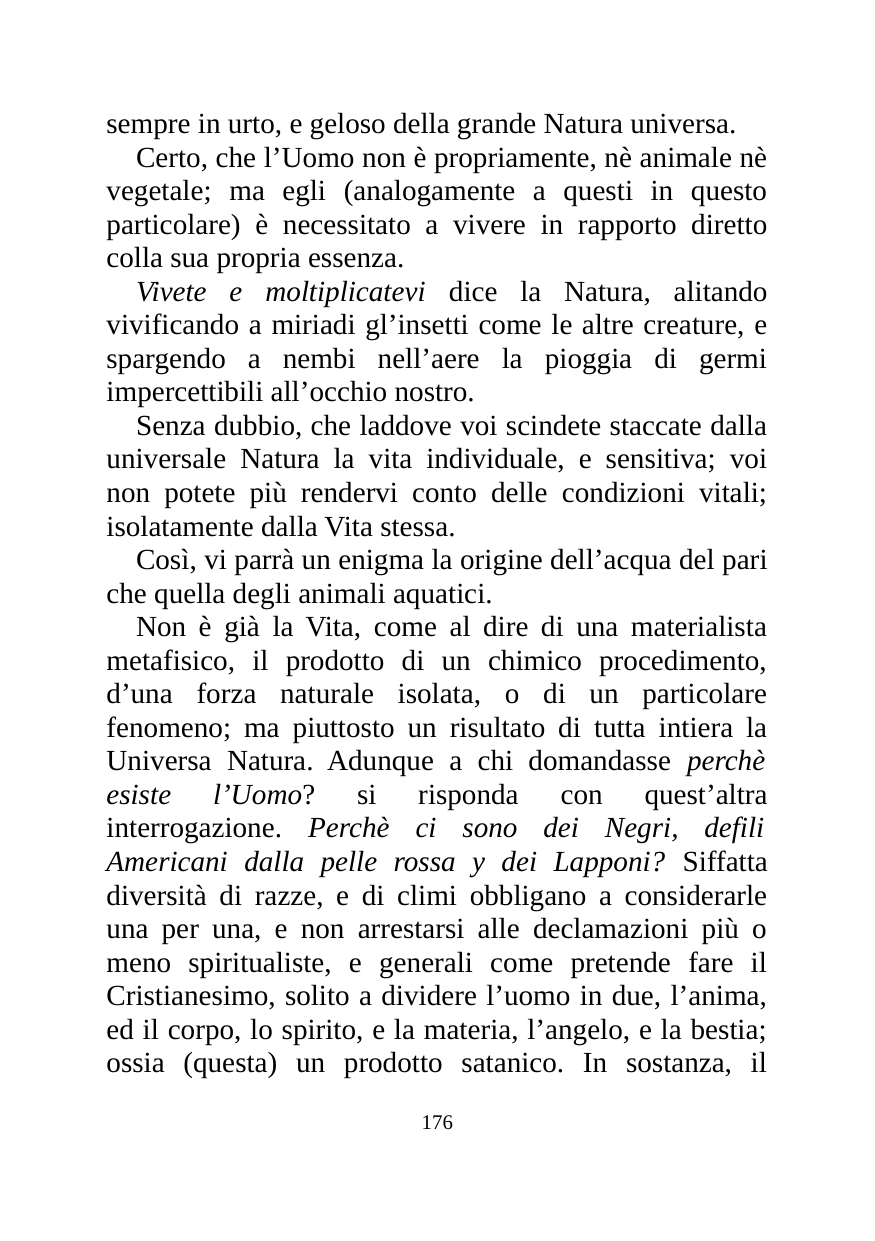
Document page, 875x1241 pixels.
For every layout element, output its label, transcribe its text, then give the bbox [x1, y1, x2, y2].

text Senza dubbio, che laddove voi scindete staccate dalla universale Natura la vita individuale, e sensitiva; voi non potete più rendervi conto delle condizioni vitali; isolatamente dalla Vita stessa. [106, 408, 768, 542]
text Così, vi parrà un enigma la origine dell’acqua del pari che quella degli animali aquatici. [106, 542, 768, 609]
text Non è già la Vita, come al dire di una materialista metafisico, il prodotto di un chimico procedimento, d’una forza naturale isolata, o di un particolare fenomeno; ma piuttosto un risultato di tutta intiera la Universa Natura. Adunque a chi domandasse perchè esiste l’Uomo? si risponda con quest’altra interrogazione. Perchè ci sono dei Negri, defili Americani dalla pelle rossa y dei Lapponi? Siffatta diversità di razze, e di climi obbligano a considerarle una per una, e non arrestarsi alle declamazioni più o meno spiritualiste, e generali come pretende fare il Cristianesimo, solito a dividere l’uomo in due, l’anima, ed il corpo, lo spirito, e la materia, l’angelo, e la bestia; ossia (questa) un prodotto satanico. In sostanza, il [106, 609, 768, 1079]
text sempre in urto, e geloso della grande Natura universa. [106, 106, 768, 140]
text Certo, che l’Uomo non è propriamente, nè animale nè vegetale; ma egli (analogamente a questi in questo particolare) è necessitato a vivere in rapporto diretto colla sua propria essenza. [106, 140, 768, 274]
text Vivete e moltiplicatevi dice la Natura, alitando vivificando a miriadi gl’insetti come le altre creature, e spargendo a nembi nell’aere la pioggia di germi impercettibili all’occhio nostro. [106, 274, 768, 408]
